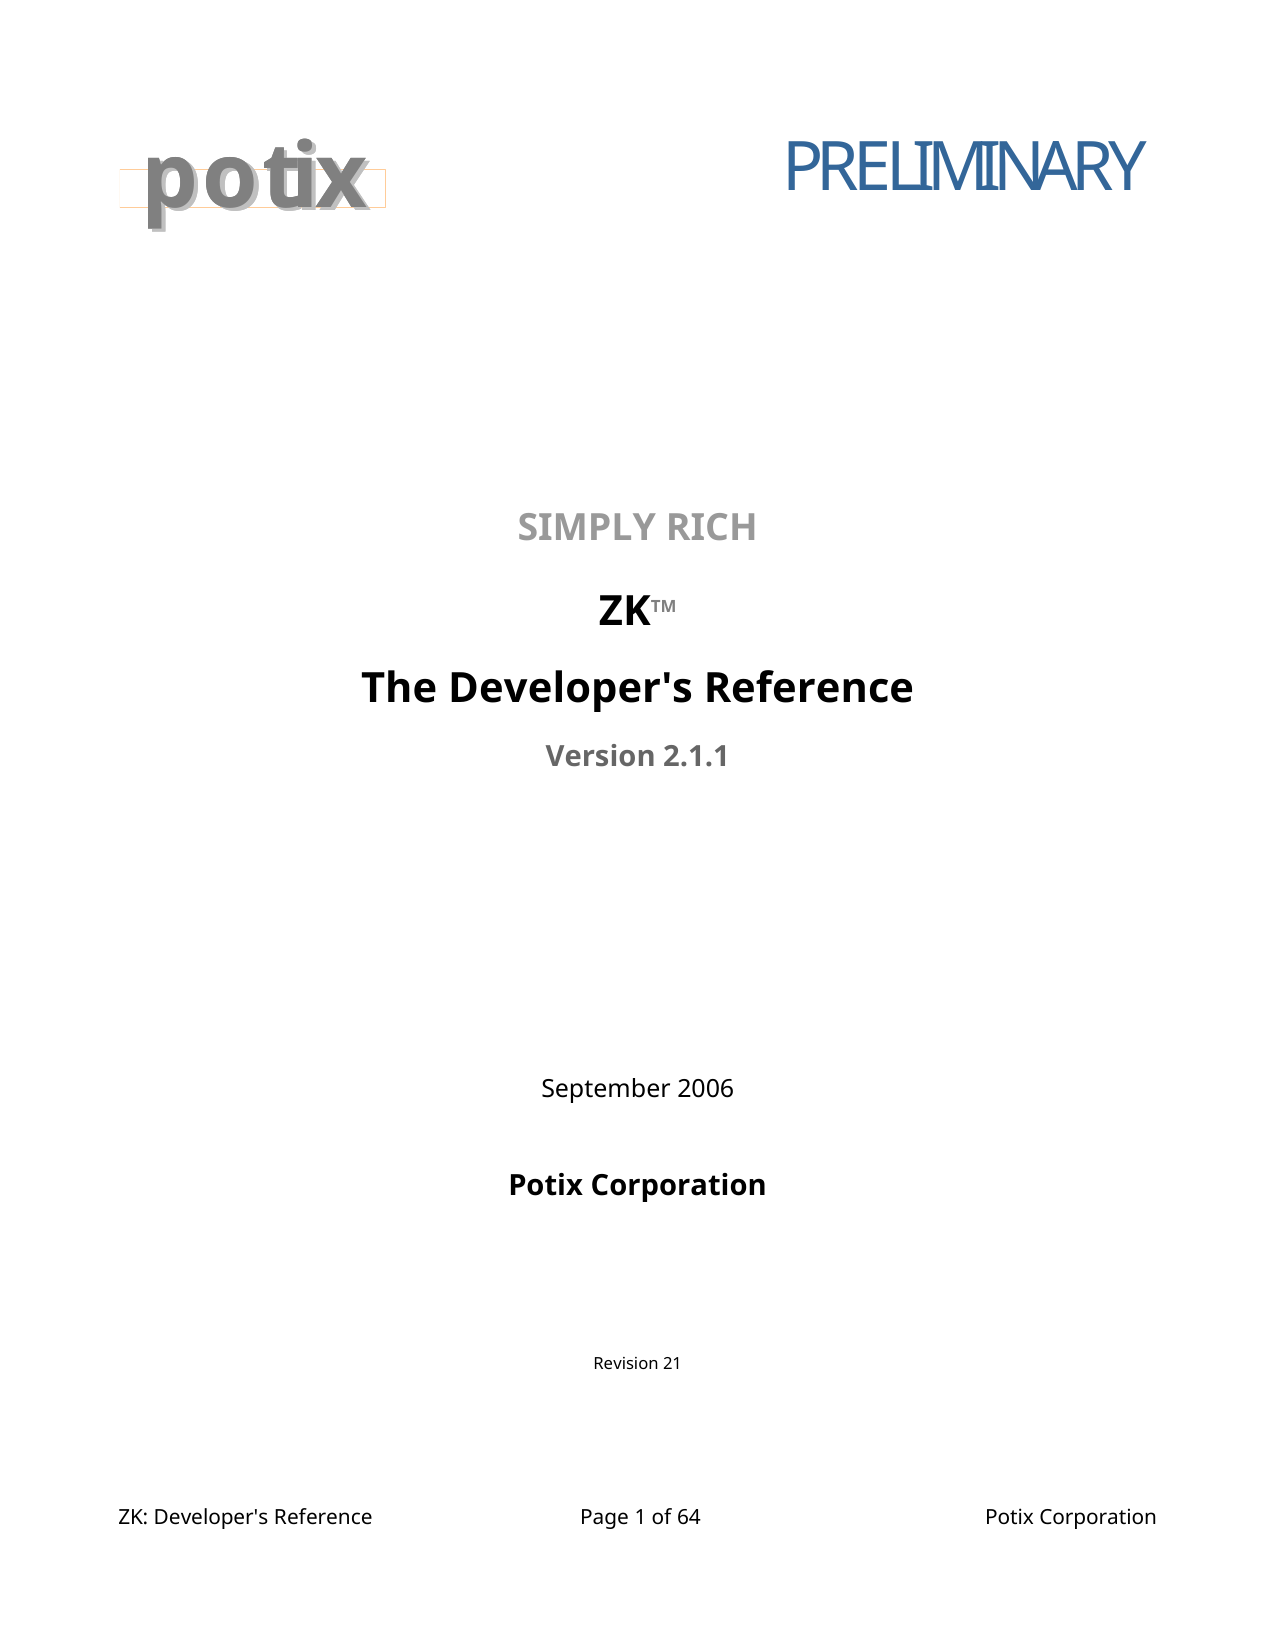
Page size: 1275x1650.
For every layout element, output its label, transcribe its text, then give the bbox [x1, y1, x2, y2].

text SIMPLY RICH [118, 500, 1157, 551]
text ZKTM [118, 580, 1157, 637]
text The Developer's Reference [118, 658, 1157, 715]
text September 2006 [118, 1071, 1157, 1105]
text Revision 21 [118, 1351, 1157, 1374]
text Version 2.1.1 [118, 736, 1157, 775]
text Potix Corporation [118, 1164, 1157, 1203]
